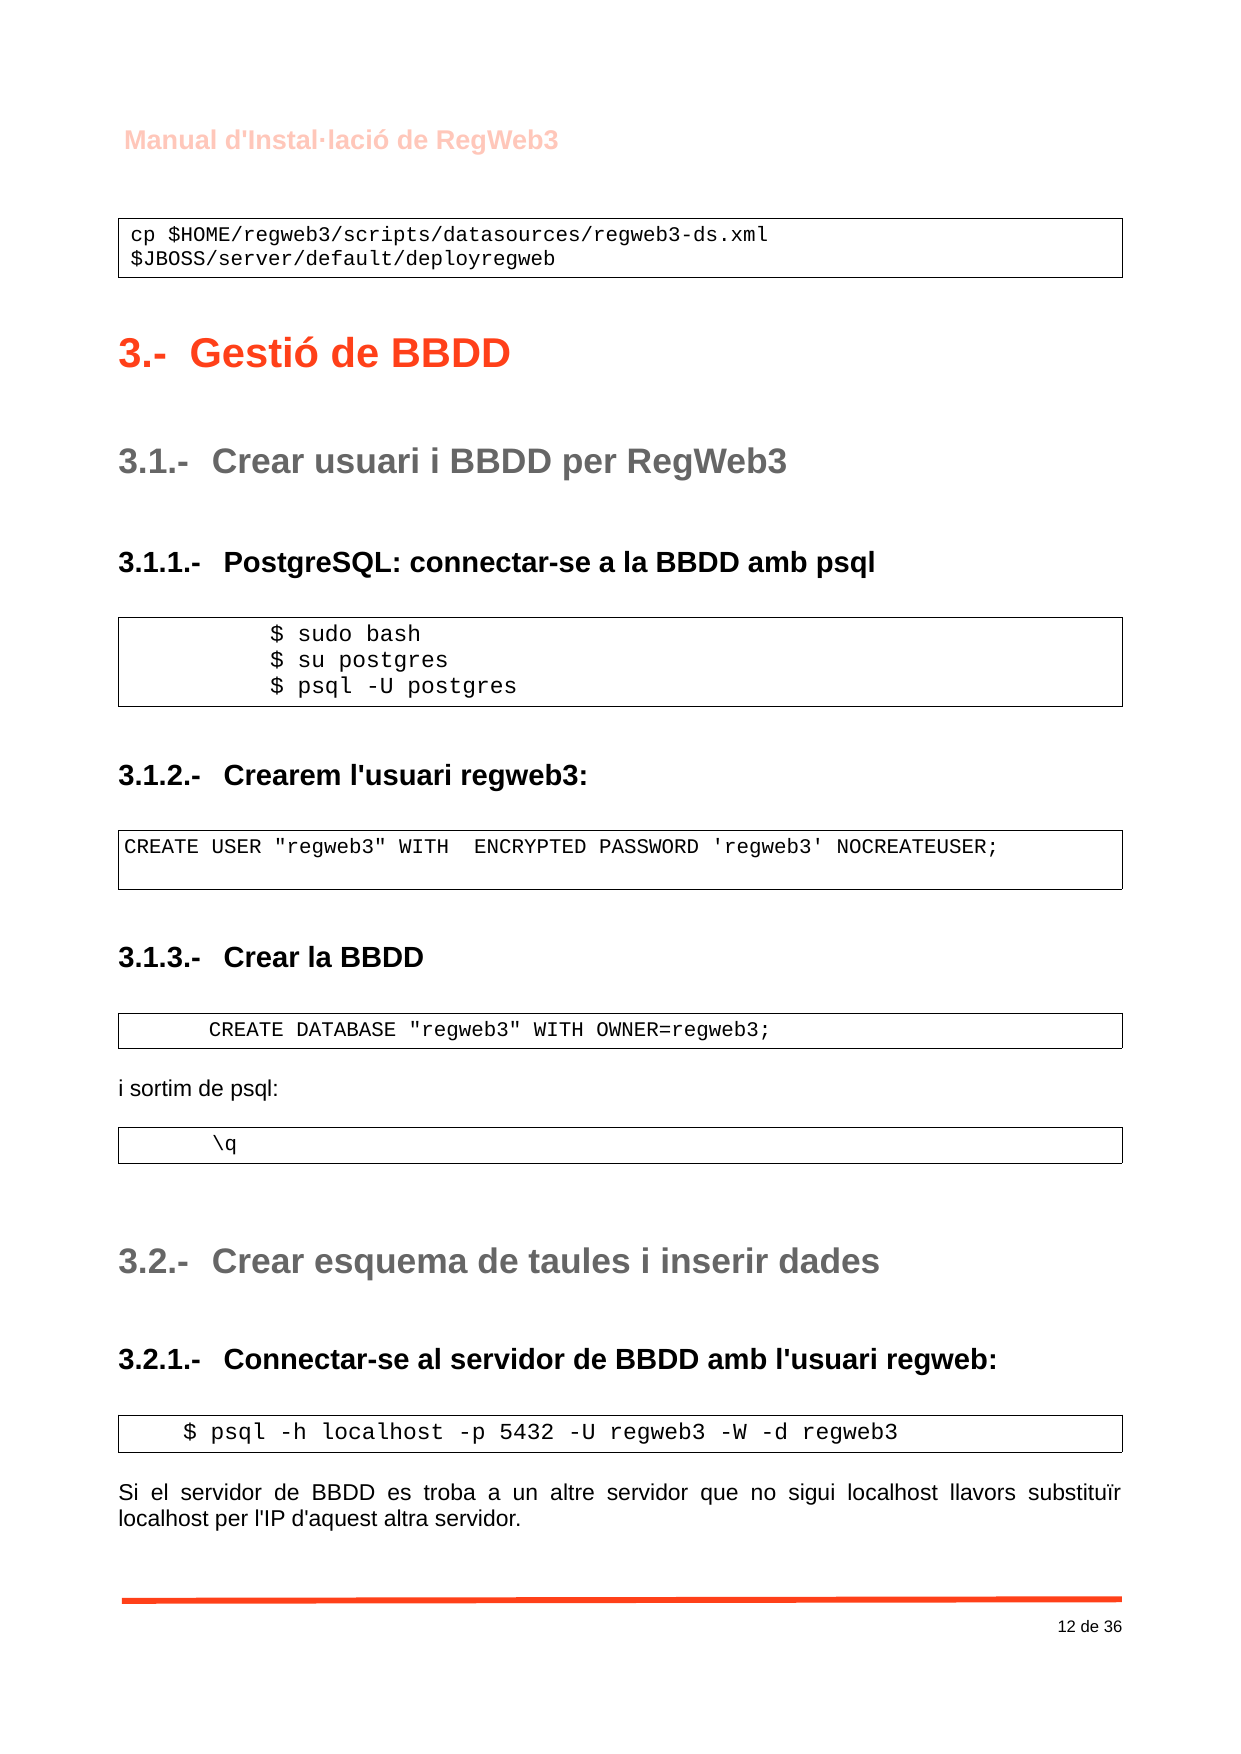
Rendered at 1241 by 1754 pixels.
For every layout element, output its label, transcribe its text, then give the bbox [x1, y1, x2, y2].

subtitle Connectar-se al servidor de BBDD amb l'usuari regweb: [118, 1342, 1122, 1376]
text Si el servidor de BBDD es troba a un altre servidor que no sigui localhost llavors substituïr localhost per l'IP d'aquest altra servidor. [118, 1478, 1122, 1531]
subtitle PostgreSQL: connectar-se a la BBDD amb psql [118, 545, 1122, 578]
text i sortim de psql: [118, 1074, 1122, 1101]
subtitle Crear esquema de taules i inserir dades [118, 1240, 1122, 1281]
table_header $ psql -h localhost -p 5432 -U regweb3 -W -d regweb3 [119, 1416, 1122, 1452]
subtitle Crearem l'usuari regweb3: [118, 758, 1122, 791]
subtitle Gestió de BBDD [118, 329, 1122, 377]
table_header \q [119, 1128, 1122, 1162]
subtitle Crear la BBDD [118, 941, 1122, 974]
table_header CREATE USER "regweb3" WITH ENCRYPTED PASSWORD 'regweb3' NOCREATEUSER; [119, 831, 1122, 889]
subtitle Crear usuari i BBDD per RegWeb3 [118, 440, 1122, 481]
table_header CREATE DATABASE "regweb3" WITH OWNER=regweb3; [119, 1014, 1122, 1048]
table_header cp $HOME/regweb3/scripts/datasources/regweb3-ds.xml $JBOSS/server/default/deployregweb [119, 219, 1122, 277]
table_header $ sudo bash $ su postgres $ psql -U postgres [119, 618, 1122, 706]
